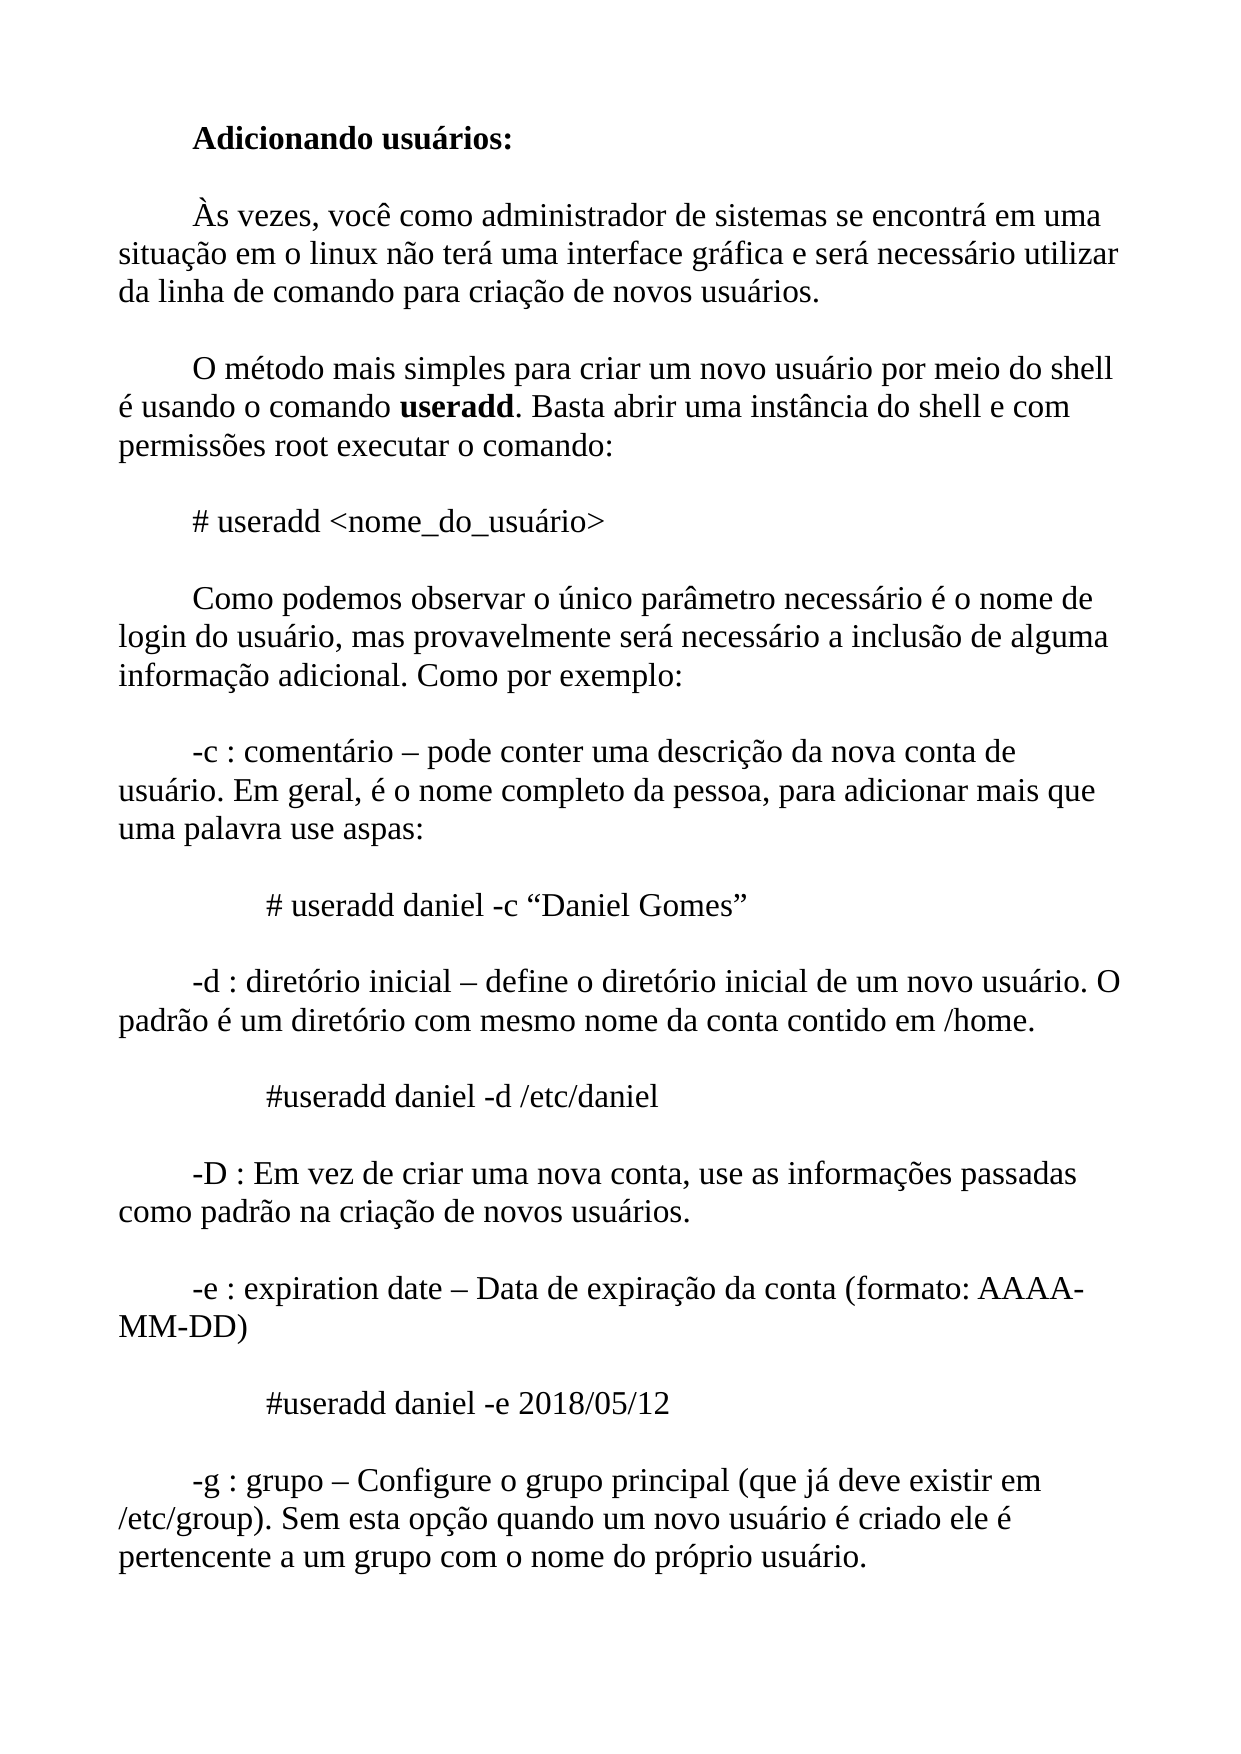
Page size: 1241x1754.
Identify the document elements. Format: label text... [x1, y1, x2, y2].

text Às vezes, você como administrador de sistemas se encontrá em uma situação em o linux não terá uma interface gráfica e será necessário utilizar da linha de comando para criação de novos usuários. [118, 195, 1122, 310]
text -d : diretório inicial – define o diretório inicial de um novo usuário. O padrão é um diretório com mesmo nome da conta contido em /home. [118, 961, 1122, 1038]
text -g : grupo – Configure o grupo principal (que já deve existir em /etc/group). Sem esta opção quando um novo usuário é criado ele é pertencente a um grupo com o nome do próprio usuário. [118, 1460, 1122, 1575]
text O método mais simples para criar um novo usuário por meio do shell é usando o comando useradd. Basta abrir uma instância do shell e com permissões root executar o comando: [118, 348, 1122, 463]
text Adicionando usuários: [118, 118, 1122, 156]
text Como podemos observar o único parâmetro necessário é o nome de login do usuário, mas provavelmente será necessário a inclusão de alguma informação adicional. Como por exemplo: [118, 578, 1122, 693]
text # useradd daniel -c “Daniel Gomes” [118, 885, 1122, 923]
text -c : comentário – pode conter uma descrição da nova conta de usuário. Em geral, é o nome completo da pessoa, para adicionar mais que uma palavra use aspas: [118, 731, 1122, 846]
text #useradd daniel -e 2018/05/12 [118, 1383, 1122, 1421]
text -D : Em vez de criar uma nova conta, use as informações passadas como padrão na criação de novos usuários. [118, 1153, 1122, 1230]
text # useradd <nome_do_usuário> [118, 501, 1122, 540]
text #useradd daniel -d /etc/daniel [118, 1076, 1122, 1115]
text -e : expiration date – Data de expiração da conta (formato: AAAA-MM-DD) [118, 1268, 1122, 1345]
